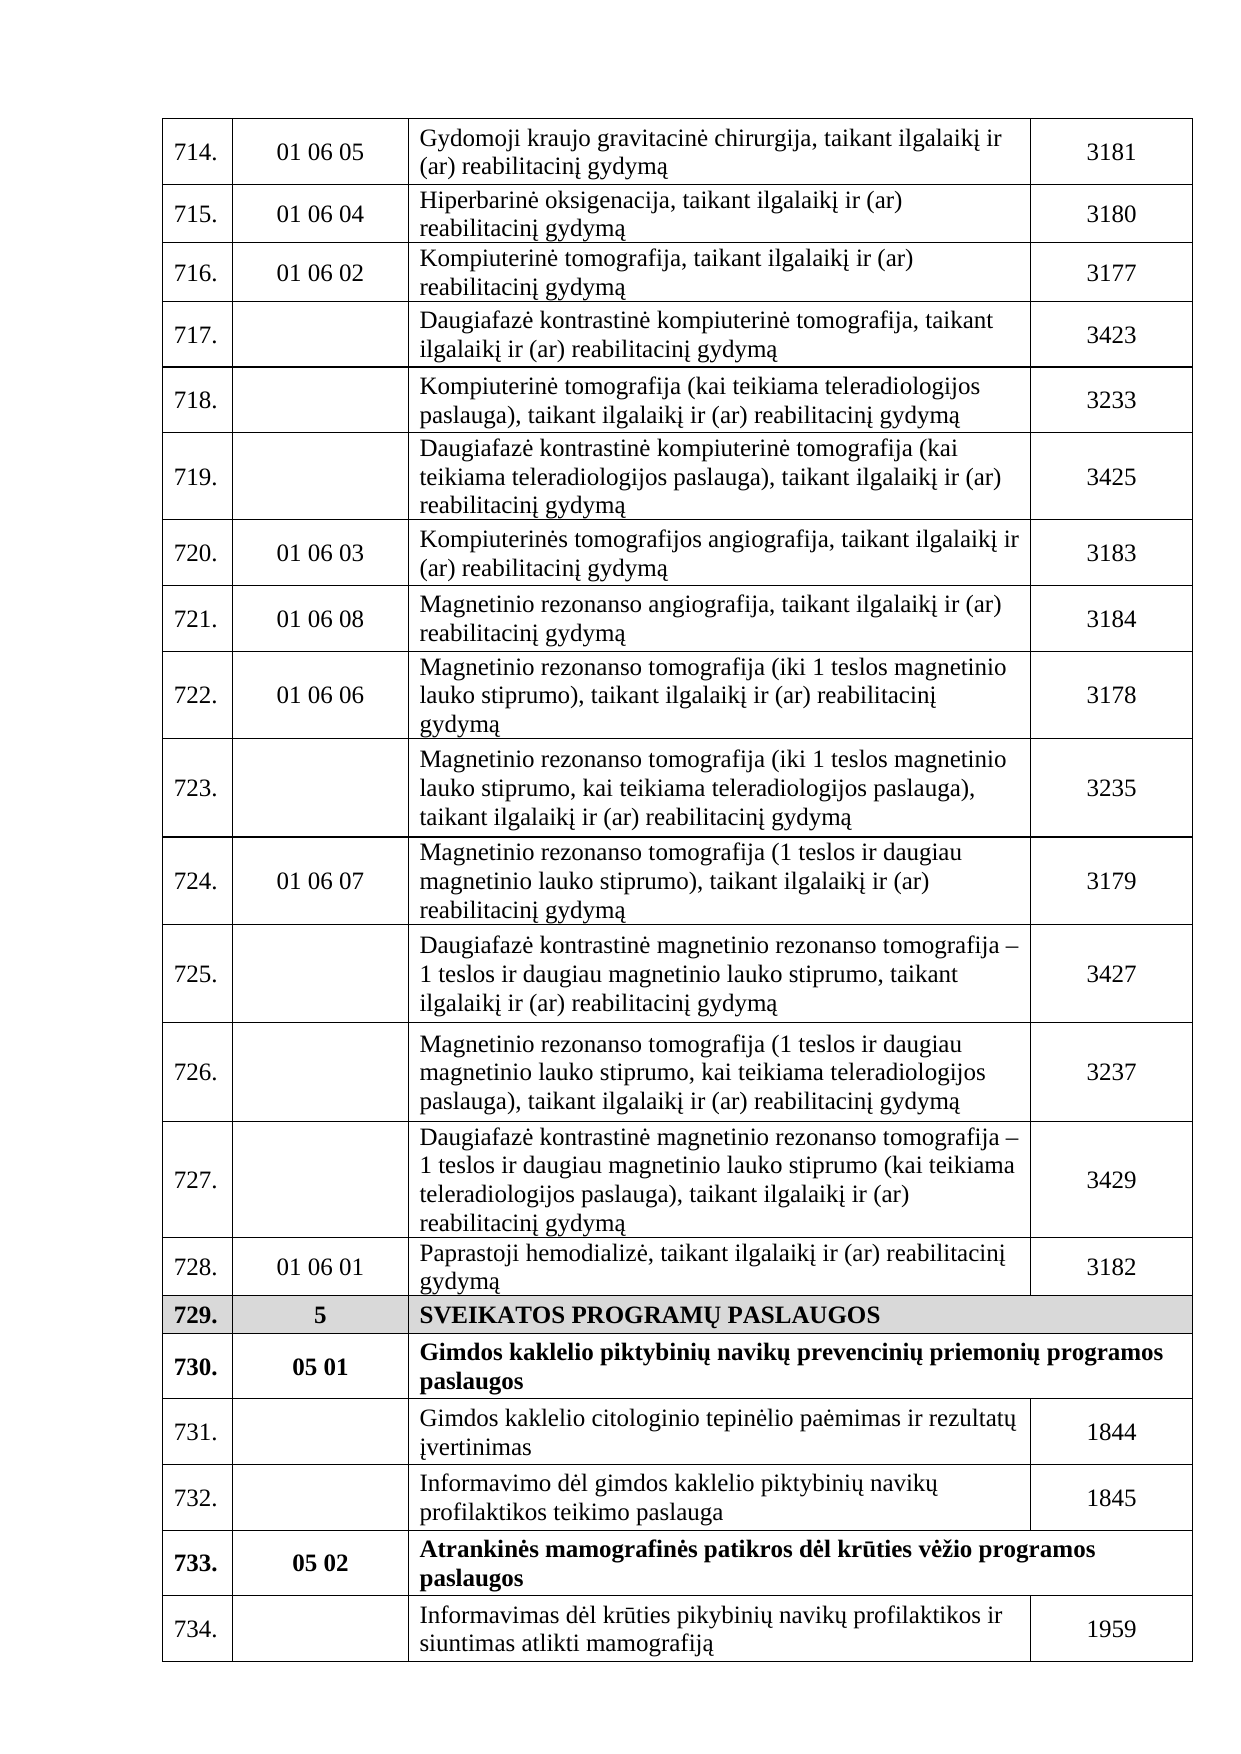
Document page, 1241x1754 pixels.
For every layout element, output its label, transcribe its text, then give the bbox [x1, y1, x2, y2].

table_cell 3183 [1031, 520, 1192, 585]
table_cell 733. [163, 1531, 232, 1595]
table_cell [233, 1122, 408, 1237]
table_cell SVEIKATOS PROGRAMŲ PASLAUGOS [409, 1296, 1192, 1333]
table_cell 05 02 [233, 1531, 408, 1595]
table_cell Daugiafazė kontrastinė magnetinio rezonanso tomografija – 1 teslos ir daugiau magnetinio lauko stiprumo, taikant ilgalaikį ir (ar) reabilitacinį gydymą [409, 925, 1030, 1022]
table_cell 01 06 03 [233, 520, 408, 585]
table_cell 3429 [1031, 1122, 1192, 1237]
table_cell [233, 1399, 408, 1464]
table_cell 3237 [1031, 1023, 1192, 1121]
table_cell 01 06 06 [233, 652, 408, 738]
table_cell Daugiafazė kontrastinė kompiuterinė tomografija, taikant ilgalaikį ir (ar) reabilitacinį gydymą [409, 302, 1030, 366]
table_cell Magnetinio rezonanso tomografija (1 teslos ir daugiau magnetinio lauko stiprumo, kai teikiama teleradiologijos paslauga), taikant ilgalaikį ir (ar) reabilitacinį gydymą [409, 1023, 1030, 1121]
table_cell Magnetinio rezonanso angiografija, taikant ilgalaikį ir (ar) reabilitacinį gydymą [409, 586, 1030, 651]
table_cell Gimdos kaklelio citologinio tepinėlio paėmimas ir rezultatų įvertinimas [409, 1399, 1030, 1464]
table_cell 716. [163, 243, 232, 301]
table_cell 728. [163, 1238, 232, 1295]
table_cell Paprastoji hemodializė, taikant ilgalaikį ir (ar) reabilitacinį gydymą [409, 1238, 1030, 1295]
table_cell 732. [163, 1465, 232, 1529]
table_cell 3235 [1031, 739, 1192, 836]
table_cell Gimdos kaklelio piktybinių navikų prevencinių priemonių programos paslaugos [409, 1334, 1192, 1398]
table_cell 714. [163, 119, 232, 184]
table_cell [233, 739, 408, 836]
table_cell 723. [163, 739, 232, 836]
table_cell 3427 [1031, 925, 1192, 1022]
table_cell 734. [163, 1596, 232, 1661]
table_cell 717. [163, 302, 232, 366]
table_cell 3179 [1031, 838, 1192, 924]
table_cell 724. [163, 838, 232, 924]
table_cell 01 06 05 [233, 119, 408, 184]
table_cell 1844 [1031, 1399, 1192, 1464]
table_cell Kompiuterinė tomografija (kai teikiama teleradiologijos paslauga), taikant ilgalaikį ir (ar) reabilitacinį gydymą [409, 368, 1030, 432]
table_cell Informavimo dėl gimdos kaklelio piktybinių navikų profilaktikos teikimo paslauga [409, 1465, 1030, 1529]
table_cell Magnetinio rezonanso tomografija (iki 1 teslos magnetinio lauko stiprumo, kai teikiama teleradiologijos paslauga), taikant ilgalaikį ir (ar) reabilitacinį gydymą [409, 739, 1030, 836]
table_cell [233, 925, 408, 1022]
table_cell [233, 302, 408, 366]
table_cell 718. [163, 368, 232, 432]
table_cell 3180 [1031, 185, 1192, 242]
table_cell 722. [163, 652, 232, 738]
table_cell 3184 [1031, 586, 1192, 651]
table_cell [233, 433, 408, 519]
table_cell 3181 [1031, 119, 1192, 184]
table_cell 3178 [1031, 652, 1192, 738]
table_cell Magnetinio rezonanso tomografija (1 teslos ir daugiau magnetinio lauko stiprumo), taikant ilgalaikį ir (ar) reabilitacinį gydymą [409, 838, 1030, 924]
table_cell Hiperbarinė oksigenacija, taikant ilgalaikį ir (ar) reabilitacinį gydymą [409, 185, 1030, 242]
table_cell [233, 1023, 408, 1121]
table_cell Informavimas dėl krūties pikybinių navikų profilaktikos ir siuntimas atlikti mamografiją [409, 1596, 1030, 1661]
table_cell 01 06 07 [233, 838, 408, 924]
table_cell 727. [163, 1122, 232, 1237]
table_cell 3423 [1031, 302, 1192, 366]
table_cell 01 06 02 [233, 243, 408, 301]
table_cell 3425 [1031, 433, 1192, 519]
table_cell Kompiuterinė tomografija, taikant ilgalaikį ir (ar) reabilitacinį gydymą [409, 243, 1030, 301]
table_cell 729. [163, 1296, 232, 1333]
table_cell 01 06 04 [233, 185, 408, 242]
table_cell 3233 [1031, 368, 1192, 432]
table_cell 5 [233, 1296, 408, 1333]
table_cell 726. [163, 1023, 232, 1121]
table_cell Daugiafazė kontrastinė kompiuterinė tomografija (kai teikiama teleradiologijos paslauga), taikant ilgalaikį ir (ar) reabilitacinį gydymą [409, 433, 1030, 519]
table_cell 715. [163, 185, 232, 242]
table_cell 721. [163, 586, 232, 651]
table_cell 725. [163, 925, 232, 1022]
table_cell 1845 [1031, 1465, 1192, 1529]
table_cell 719. [163, 433, 232, 519]
table_cell 3182 [1031, 1238, 1192, 1295]
table_cell Gydomoji kraujo gravitacinė chirurgija, taikant ilgalaikį ir (ar) reabilitacinį gydymą [409, 119, 1030, 184]
table_cell 730. [163, 1334, 232, 1398]
table_cell 01 06 08 [233, 586, 408, 651]
table_cell Daugiafazė kontrastinė magnetinio rezonanso tomografija – 1 teslos ir daugiau magnetinio lauko stiprumo (kai teikiama teleradiologijos paslauga), taikant ilgalaikį ir (ar) reabilitacinį gydymą [409, 1122, 1030, 1237]
table_cell [233, 368, 408, 432]
table_cell 731. [163, 1399, 232, 1464]
table_cell [233, 1465, 408, 1529]
table_cell 1959 [1031, 1596, 1192, 1661]
table_cell 01 06 01 [233, 1238, 408, 1295]
table_cell Magnetinio rezonanso tomografija (iki 1 teslos magnetinio lauko stiprumo), taikant ilgalaikį ir (ar) reabilitacinį gydymą [409, 652, 1030, 738]
table_cell [233, 1596, 408, 1661]
table_cell 05 01 [233, 1334, 408, 1398]
table_cell Kompiuterinės tomografijos angiografija, taikant ilgalaikį ir (ar) reabilitacinį gydymą [409, 520, 1030, 585]
table_cell 720. [163, 520, 232, 585]
table_cell Atrankinės mamografinės patikros dėl krūties vėžio programos paslaugos [409, 1531, 1192, 1595]
table_cell 3177 [1031, 243, 1192, 301]
